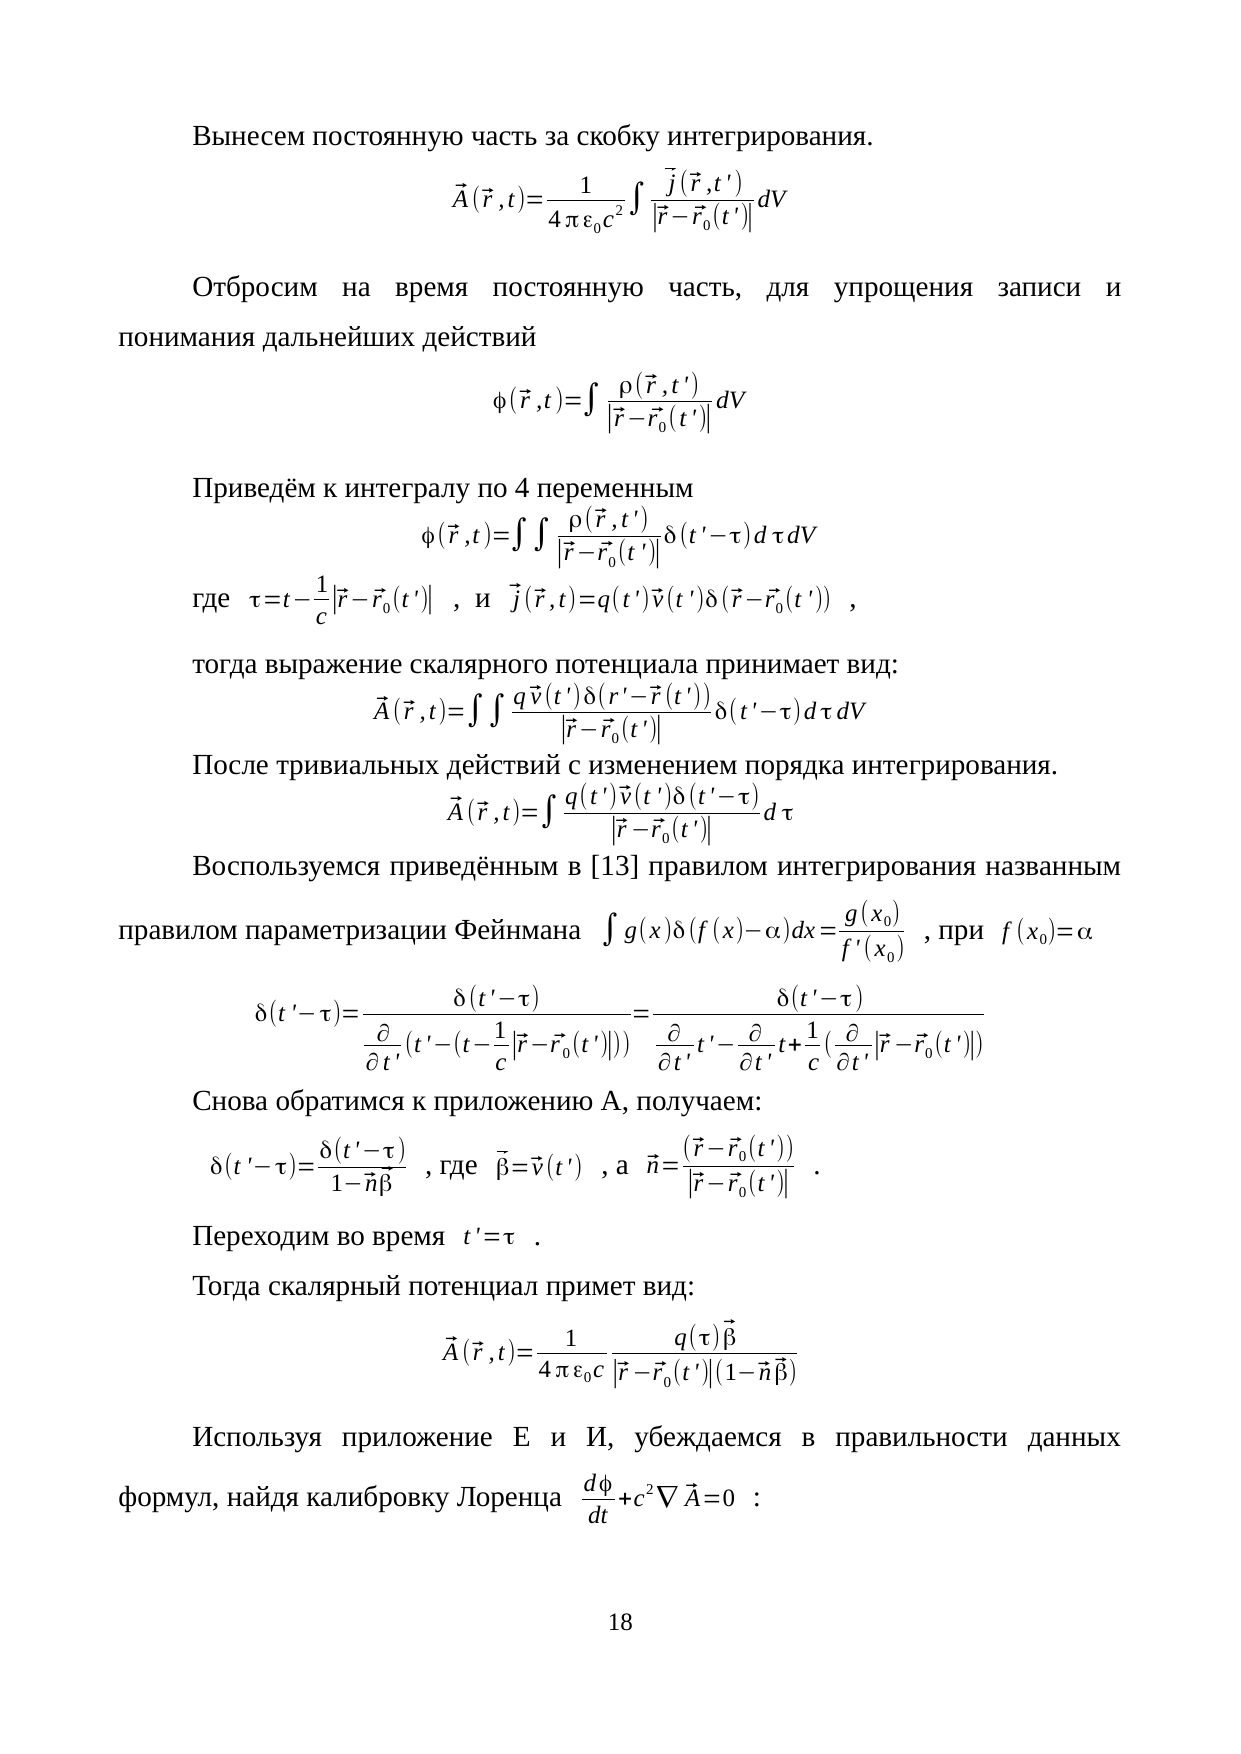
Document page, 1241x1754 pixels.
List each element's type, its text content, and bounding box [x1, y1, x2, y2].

text Отбросим на время постоянную часть, для упрощения записи и понимания дальнейших действий [118, 269, 1122, 353]
text Тогда скалярный потенциал примет вид: [118, 1268, 1122, 1302]
text Используя приложение Е и И, убеждаемся в правильности данных формул, найдя калибровку Лоренца: [118, 1419, 1122, 1529]
text , где, а. [118, 1133, 1122, 1201]
text После тривиальных действий с изменением порядка интегрирования. [118, 747, 1122, 781]
text Вынесем постоянную часть за скобку интегрирования. [118, 118, 1122, 152]
text Приведём к интегралу по 4 переменным [118, 470, 1122, 504]
text тогда выражение скалярного потенциала принимает вид: [118, 647, 1122, 680]
text Снова обратимся к приложению А, получаем: [118, 1083, 1122, 1117]
text Воспользуемся приведённым в [13] правилом интегрирования названным правилом параметризации Фейнмана, при [118, 848, 1122, 966]
text Переходим во время. [118, 1218, 1122, 1251]
text где, и, [118, 571, 1122, 630]
